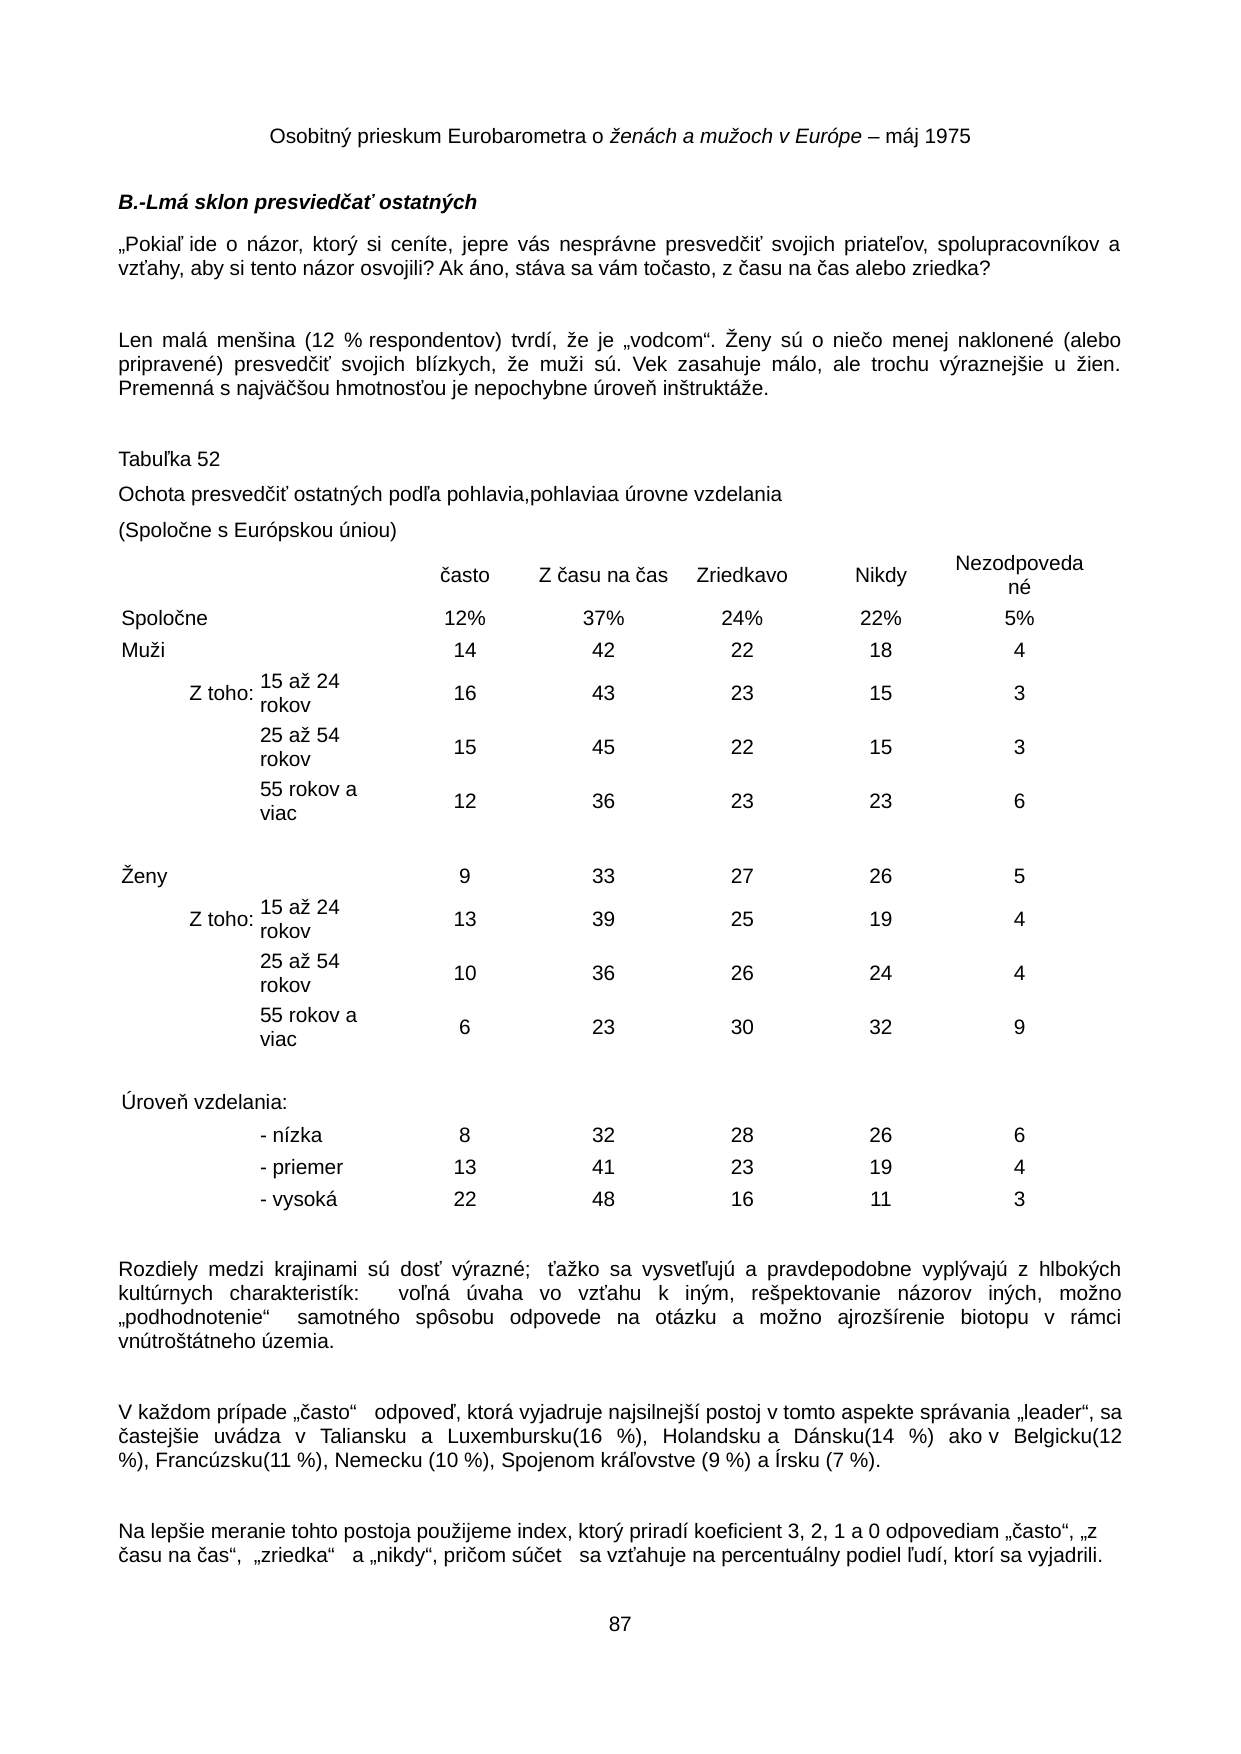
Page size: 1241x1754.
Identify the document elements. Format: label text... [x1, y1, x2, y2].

table_cell [395, 1086, 534, 1118]
table_cell 55 rokov a viac [257, 1000, 395, 1053]
table_cell 3 [950, 666, 1089, 720]
text „Pokiaľ ide o názor, ktorý si ceníte, jepre vás nesprávne presvedčiť svojich priateľov, spolupracovníkov a vzťahy, aby si tento názor osvojili? Ak áno, stáva sa vám točasto, z času na čas alebo zriedka? [118, 232, 1122, 280]
table_cell [673, 1054, 811, 1086]
table_cell 12 [395, 774, 534, 827]
table_cell [395, 828, 534, 860]
table_cell 45 [534, 720, 673, 774]
table_cell 8 [395, 1118, 534, 1151]
table_cell [950, 1054, 1089, 1086]
table_cell 33 [534, 860, 673, 892]
table_cell Z toho: [118, 892, 257, 946]
table_cell Spoločne [118, 601, 257, 634]
table_cell 6 [395, 1000, 534, 1053]
table_header Zriedkavo [673, 548, 811, 601]
table_cell 15 [811, 666, 950, 720]
table_cell 6 [950, 1118, 1089, 1151]
table_cell 30 [673, 1000, 811, 1053]
table_cell [257, 1054, 395, 1086]
table_cell 9 [950, 1000, 1089, 1053]
table_cell 22% [811, 601, 950, 634]
table_cell 41 [534, 1151, 673, 1183]
table_cell 3 [950, 1183, 1089, 1215]
table_cell 36 [534, 774, 673, 827]
table_cell 55 rokov a viac [257, 774, 395, 827]
table_cell [673, 828, 811, 860]
table_cell [534, 1086, 673, 1118]
table_cell 32 [534, 1118, 673, 1151]
table_cell 36 [534, 946, 673, 1000]
table_cell 5 [950, 860, 1089, 892]
table_cell 24% [673, 601, 811, 634]
table_cell 28 [673, 1118, 811, 1151]
table_cell 4 [950, 1151, 1089, 1183]
table_cell 25 až 54 rokov [257, 720, 395, 774]
table_cell 15 [395, 720, 534, 774]
table_cell [534, 828, 673, 860]
text (Spoločne s Európskou úniou) [118, 518, 1122, 542]
table_cell 23 [811, 774, 950, 827]
table_cell 43 [534, 666, 673, 720]
table_cell 24 [811, 946, 950, 1000]
table_cell 23 [673, 774, 811, 827]
table_cell 42 [534, 634, 673, 666]
table_cell 26 [673, 946, 811, 1000]
table_cell 37% [534, 601, 673, 634]
table_cell [257, 634, 395, 666]
table_cell [118, 1151, 257, 1183]
table_cell [118, 774, 257, 827]
table_cell 22 [673, 720, 811, 774]
text Tabuľka 52 [118, 447, 1122, 471]
table_cell 15 až 24 rokov [257, 892, 395, 946]
table_cell 4 [950, 634, 1089, 666]
table_cell [811, 1086, 950, 1118]
table_cell 27 [673, 860, 811, 892]
table_cell 39 [534, 892, 673, 946]
table_cell 16 [673, 1183, 811, 1215]
table_cell 13 [395, 1151, 534, 1183]
table_cell [118, 1183, 257, 1215]
table_cell - nízka [257, 1118, 395, 1151]
table_cell 3 [950, 720, 1089, 774]
table_cell - vysoká [257, 1183, 395, 1215]
table_cell [118, 828, 257, 860]
table_cell [257, 860, 395, 892]
table_cell 16 [395, 666, 534, 720]
table_cell 22 [673, 634, 811, 666]
table_header často [395, 548, 534, 601]
table_cell 32 [811, 1000, 950, 1053]
table_header [118, 548, 257, 601]
subtitle B.-Lmá sklon presviedčať ostatných [118, 190, 1122, 214]
table_cell [811, 828, 950, 860]
table_cell 12% [395, 601, 534, 634]
table_cell 22 [395, 1183, 534, 1215]
table_cell [257, 601, 395, 634]
table_header Z času na čas [534, 548, 673, 601]
table_header [257, 548, 395, 601]
table_cell 5% [950, 601, 1089, 634]
table_cell [811, 1054, 950, 1086]
table_cell 11 [811, 1183, 950, 1215]
table_cell 26 [811, 1118, 950, 1151]
text V každom prípade „často“ odpoveď, ktorá vyjadruje najsilnejší postoj v tomto aspekte správania „leader“, sa častejšie uvádza v Taliansku a Luxembursku(16 %), Holandsku a Dánsku(14 %) ako v Belgicku(12 %), Francúzsku(11 %), Nemecku (10 %), Spojenom kráľovstve (9 %) a Írsku (7 %). [118, 1400, 1122, 1472]
table_cell 13 [395, 892, 534, 946]
text Ochota presvedčiť ostatných podľa pohlavia,pohlaviaa úrovne vzdelania [118, 482, 1122, 506]
table_cell [118, 1118, 257, 1151]
table_cell [257, 828, 395, 860]
table_cell 14 [395, 634, 534, 666]
table_cell 23 [673, 1151, 811, 1183]
table_cell Úroveň vzdelania: [118, 1086, 395, 1118]
table_cell 6 [950, 774, 1089, 827]
table_cell 9 [395, 860, 534, 892]
table_cell 19 [811, 892, 950, 946]
table_cell 10 [395, 946, 534, 1000]
table_cell 48 [534, 1183, 673, 1215]
table_cell [118, 1054, 257, 1086]
table_cell 25 až 54 rokov [257, 946, 395, 1000]
text Len malá menšina (12 % respondentov) tvrdí, že je „vodcom“. Ženy sú o niečo menej naklonené (alebo pripravené) presvedčiť svojich blízkych, že muži sú. Vek zasahuje málo, ale trochu výraznejšie u žien. Premenná s najväčšou hmotnosťou je nepochybne úroveň inštruktáže. [118, 327, 1122, 399]
table_cell 15 až 24 rokov [257, 666, 395, 720]
table_cell 4 [950, 892, 1089, 946]
table_cell 18 [811, 634, 950, 666]
table_cell Z toho: [118, 666, 257, 720]
table_cell [118, 1000, 257, 1053]
table_cell [673, 1086, 811, 1118]
table_header Nikdy [811, 548, 950, 601]
table_cell [950, 1086, 1089, 1118]
table_cell 23 [534, 1000, 673, 1053]
table_cell [395, 1054, 534, 1086]
table_cell 26 [811, 860, 950, 892]
table_header Nezodpovedané [950, 548, 1089, 601]
table_cell 23 [673, 666, 811, 720]
table_cell 25 [673, 892, 811, 946]
table_cell Ženy [118, 860, 257, 892]
table_cell [118, 720, 257, 774]
table_cell - priemer [257, 1151, 395, 1183]
table_cell 19 [811, 1151, 950, 1183]
text Na lepšie meranie tohto postoja použijeme index, ktorý priradí koeficient 3, 2, 1 a 0 odpovediam „často“, „z času na čas“, „zriedka“ a „nikdy“, pričom súčet sa vzťahuje na percentuálny podiel ľudí, ktorí sa vyjadrili. [118, 1519, 1122, 1567]
table_cell Muži [118, 634, 257, 666]
table_cell [118, 946, 257, 1000]
table_cell 15 [811, 720, 950, 774]
text Rozdiely medzi krajinami sú dosť výrazné; ťažko sa vysvetľujú a pravdepodobne vyplývajú z hlbokých kultúrnych charakteristík: voľná úvaha vo vzťahu k iným, rešpektovanie názorov iných, možno „podhodnotenie“ samotného spôsobu odpovede na otázku a možno ajrozšírenie biotopu v rámci vnútroštátneho územia. [118, 1257, 1122, 1353]
table_cell [534, 1054, 673, 1086]
table_cell 4 [950, 946, 1089, 1000]
table_cell [950, 828, 1089, 860]
